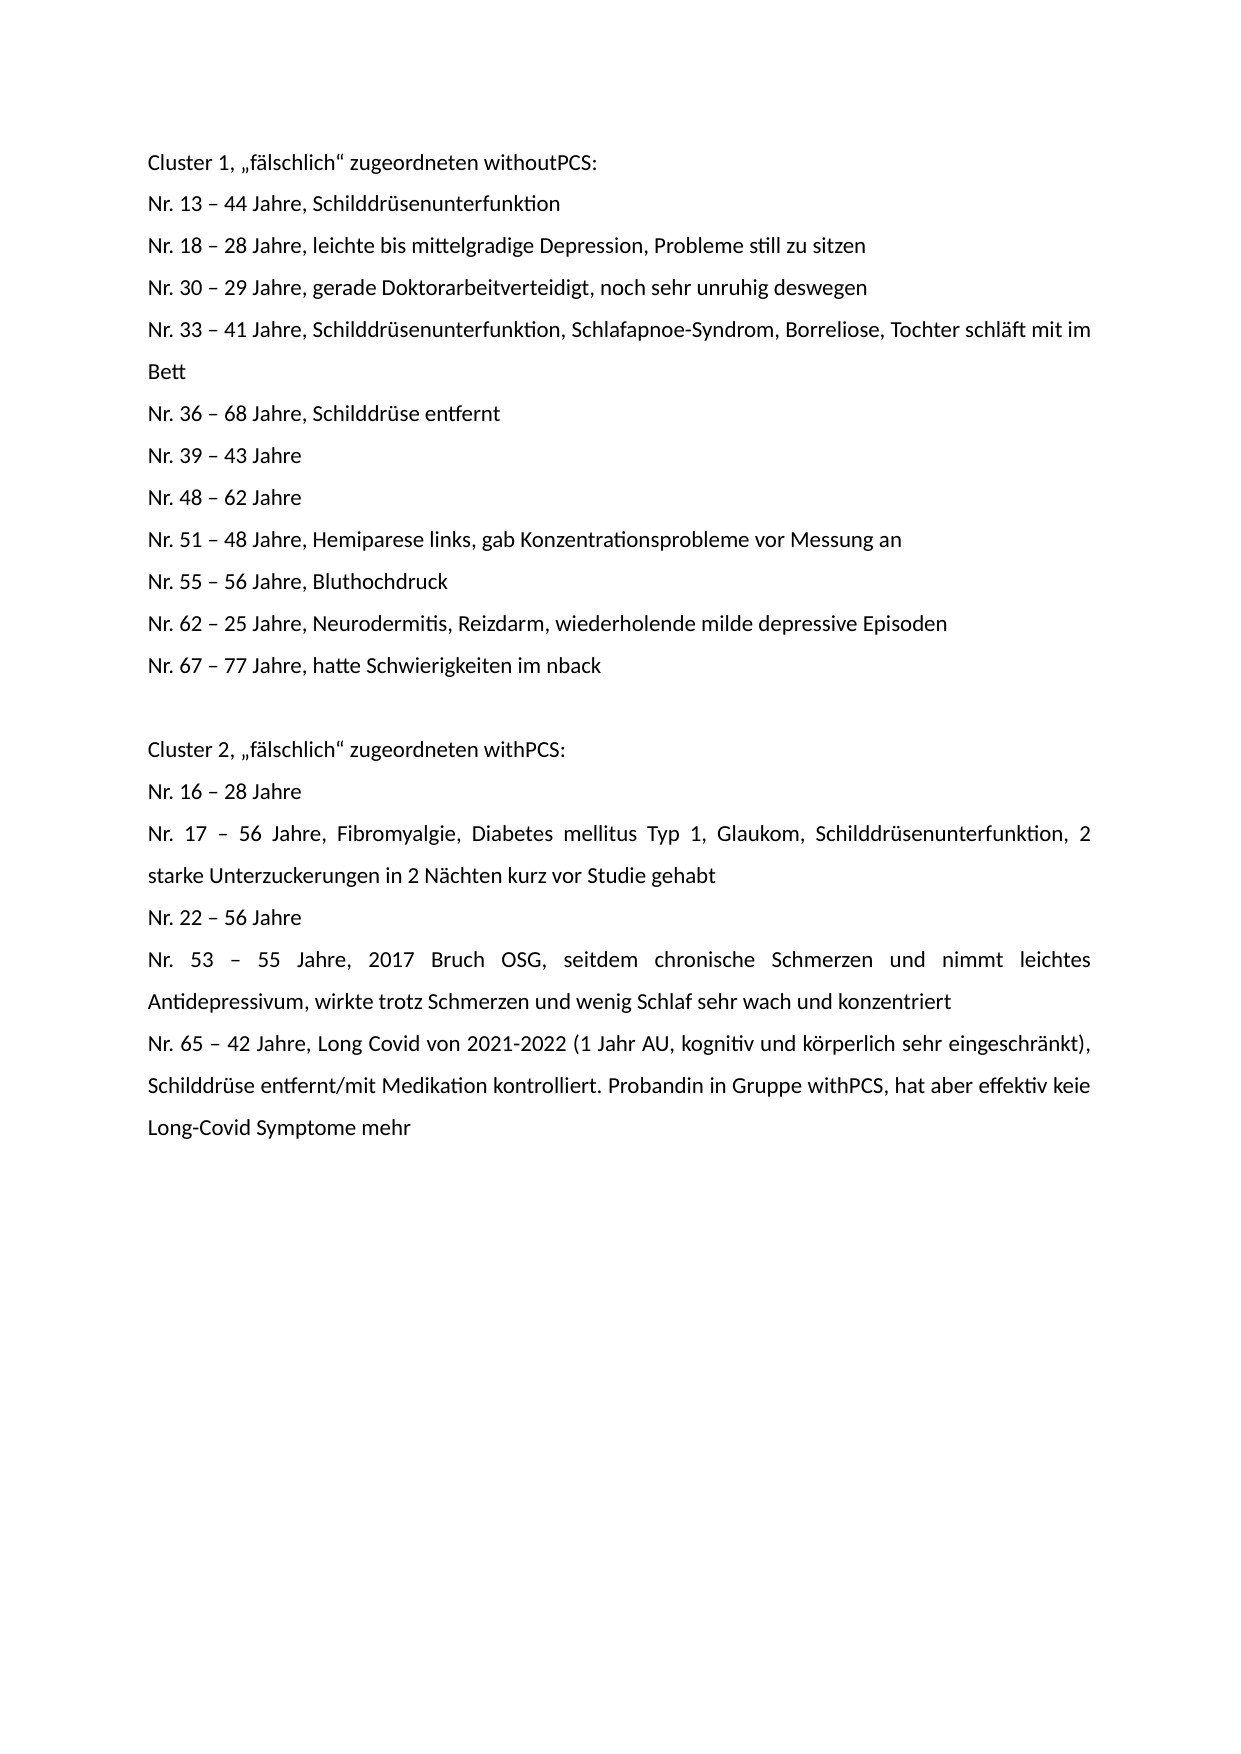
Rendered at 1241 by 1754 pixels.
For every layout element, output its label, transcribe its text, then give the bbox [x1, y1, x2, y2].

text Nr. 30 – 29 Jahre, gerade Doktorarbeitverteidigt, noch sehr unruhig deswegen [148, 273, 1093, 302]
text Nr. 51 – 48 Jahre, Hemiparese links, gab Konzentrationsprobleme vor Messung an [148, 525, 1093, 553]
text Nr. 62 – 25 Jahre, Neurodermitis, Reizdarm, wiederholende milde depressive Episoden [148, 609, 1093, 637]
text Nr. 13 – 44 Jahre, Schilddrüsenunterfunktion [148, 189, 1093, 218]
text Nr. 36 – 68 Jahre, Schilddrüse entfernt [148, 399, 1093, 427]
text Nr. 33 – 41 Jahre, Schilddrüsenunterfunktion, Schlafapnoe-Syndrom, Borreliose, Tochter schläft mit im Bett [148, 316, 1093, 386]
text Nr. 17 – 56 Jahre, Fibromyalgie, Diabetes mellitus Typ 1, Glaukom, Schilddrüsenunterfunktion, 2 starke Unterzuckerungen in 2 Nächten kurz vor Studie gehabt [148, 819, 1093, 889]
text Nr. 16 – 28 Jahre [148, 777, 1093, 805]
text Nr. 22 – 56 Jahre [148, 903, 1093, 931]
text Cluster 1, „fälschlich“ zugeordneten withoutPCS: [148, 148, 1093, 176]
text Nr. 53 – 55 Jahre, 2017 Bruch OSG, seitdem chronische Schmerzen und nimmt leichtes Antidepressivum, wirkte trotz Schmerzen und wenig Schlaf sehr wach und konzentriert [148, 945, 1093, 1015]
text Nr. 65 – 42 Jahre, Long Covid von 2021-2022 (1 Jahr AU, kognitiv und körperlich sehr eingeschränkt), Schilddrüse entfernt/mit Medikation kontrolliert. Probandin in Gruppe withPCS, hat aber effektiv keie Long-Covid Symptome mehr [148, 1029, 1093, 1141]
text Cluster 2, „fälschlich“ zugeordneten withPCS: [148, 735, 1093, 763]
text Nr. 55 – 56 Jahre, Bluthochdruck [148, 567, 1093, 595]
text Nr. 48 – 62 Jahre [148, 483, 1093, 511]
text Nr. 39 – 43 Jahre [148, 441, 1093, 469]
text Nr. 18 – 28 Jahre, leichte bis mittelgradige Depression, Probleme still zu sitzen [148, 232, 1093, 259]
text Nr. 67 – 77 Jahre, hatte Schwierigkeiten im nback [148, 651, 1093, 679]
